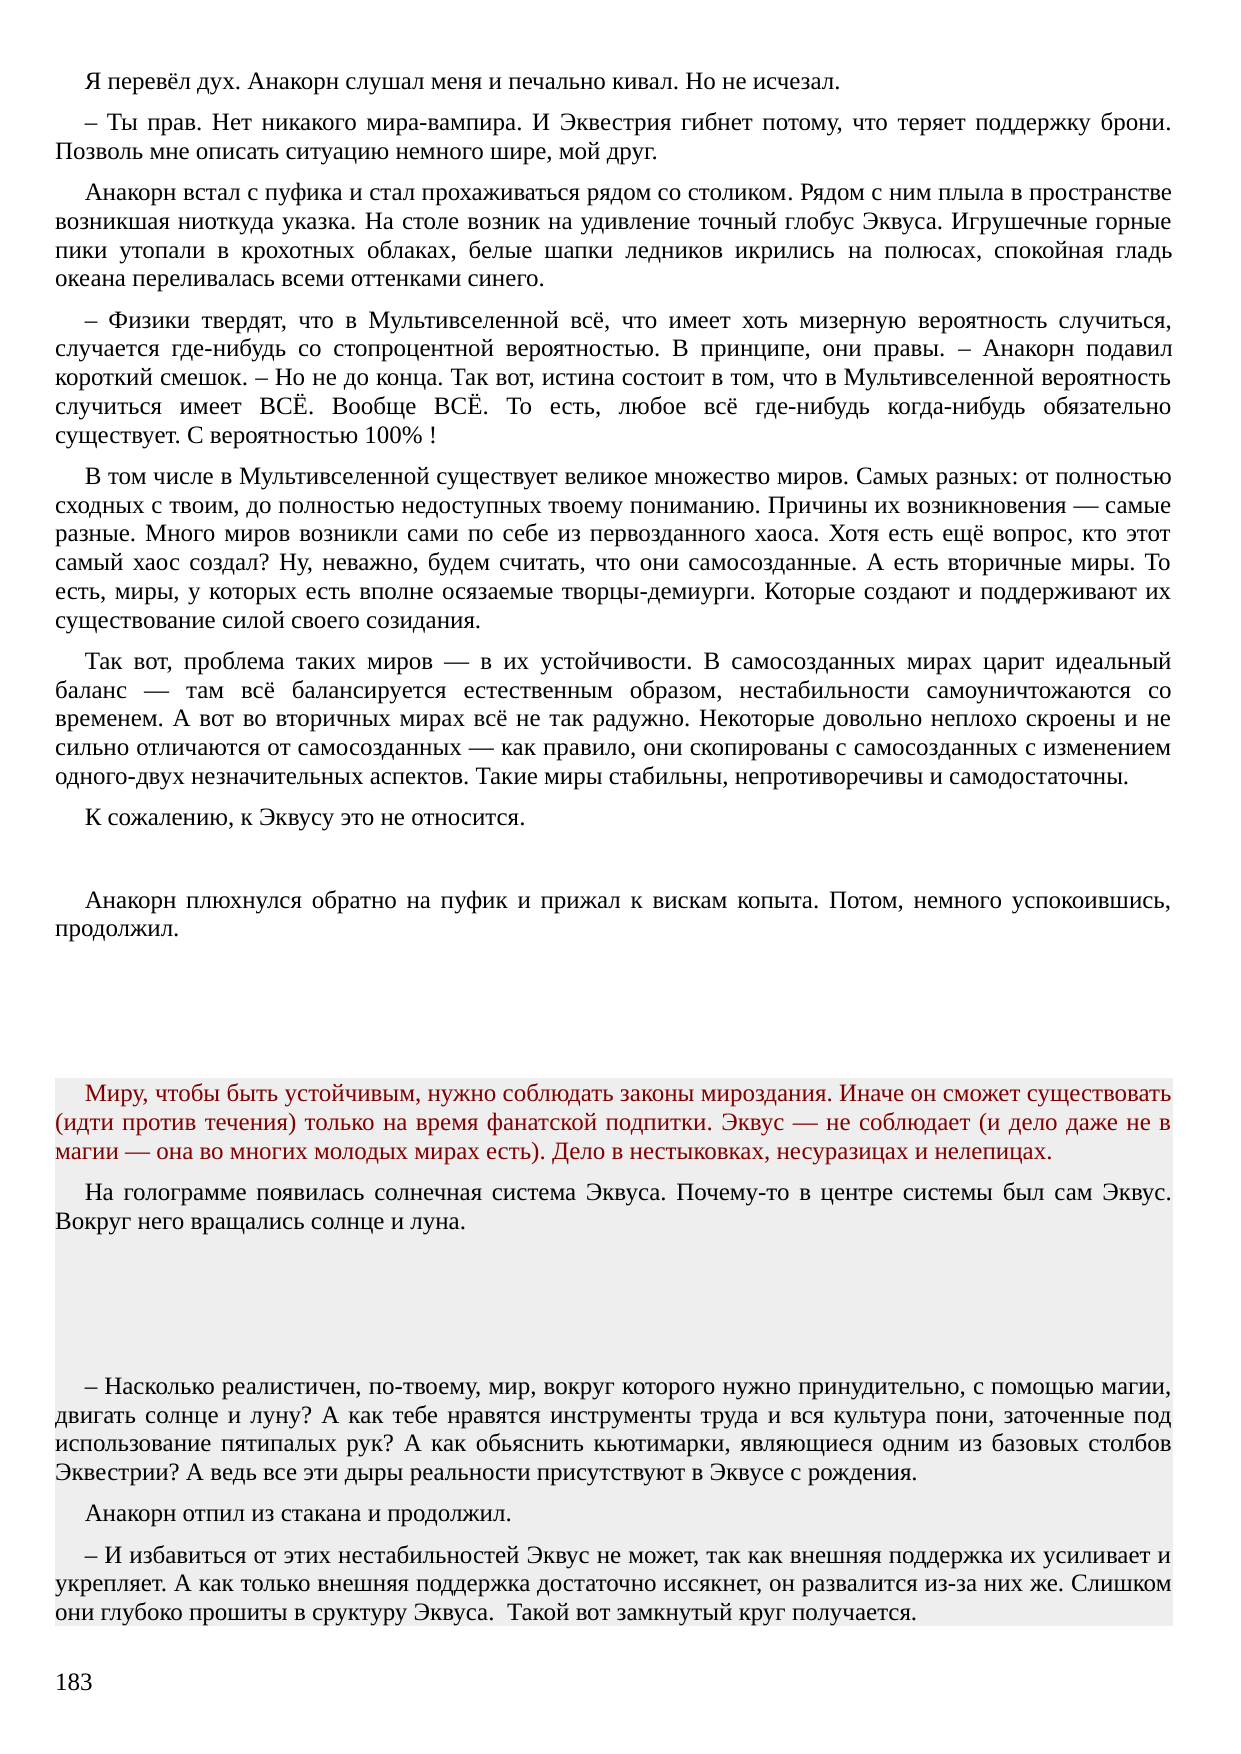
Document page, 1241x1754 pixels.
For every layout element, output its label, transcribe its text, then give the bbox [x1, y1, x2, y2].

text Я перевёл дух. Анакорн слушал меня и печально кивал. Но не исчезал. [55, 66, 1173, 95]
text В том числе в Мультивселенной существует великое множество миров. Самых разных: от полностью сходных с твоим, до полностью недоступных твоему пониманию. Причины их возникновения — самые разные. Много миров возникли сами по себе из первозданного хаоса. Хотя есть ещё вопрос, кто этот самый хаос создал? Ну, неважно, будем считать, что они самосозданные. А есть вторичные миры. То есть, миры, у которых есть вполне осязаемые творцы-демиурги. Которые создают и поддерживают их существование силой своего созидания. [55, 461, 1173, 633]
text Миру, чтобы быть устойчивым, нужно соблюдать законы мироздания. Иначе он сможет существовать (идти против течения) только на время фанатской подпитки. Эквус — не соблюдает (и дело даже не в магии — она во многих молодых мирах есть). Дело в нестыковках, несуразицах и нелепицах. [55, 1078, 1173, 1165]
text – Насколько реалистичен, по-твоему, мир, вокруг которого нужно принудительно, с помощью магии, двигать солнце и луну? А как тебе нравятся инструменты труда и вся культура пони, заточенные под использование пятипалых рук? А как обьяснить кьютимарки, являющиеся одним из базовых столбов Эквестрии? А ведь все эти дыры реальности присутствуют в Эквусе с рождения. [55, 1371, 1173, 1486]
text Анакорн плюхнулся обратно на пуфик и прижал к вискам копыта. Потом, немного успокоившись, продолжил. [55, 885, 1173, 942]
text Анакорн встал с пуфика и стал прохаживаться рядом со столиком. Рядом с ним плыла в пространстве возникшая ниоткуда указка. На столе возник на удивление точный глобус Эквуса. Игрушечные горные пики утопали в крохотных облаках, белые шапки ледников икрились на полюсах, спокойная гладь океана переливалась всеми оттенками синего. [55, 177, 1173, 292]
text К сожалению, к Эквусу это не относится. [55, 802, 1173, 831]
text – Ты прав. Нет никакого мира-вампира. И Эквестрия гибнет потому, что теряет поддержку брони. Позволь мне описать ситуацию немного шире, мой друг. [55, 107, 1173, 165]
text – И избавиться от этих нестабильностей Эквус не может, так как внешняя поддержка их усиливает и укрепляет. А как только внешняя поддержка достаточно иссякнет, он развалится из-за них же. Слишком они глубоко прошиты в сруктуру Эквуса. Такой вот замкнутый круг получается. [55, 1540, 1173, 1626]
text Так вот, проблема таких миров — в их устойчивости. В самосозданных мирах царит идеальный баланс — там всё балансируется естественным образом, нестабильности самоуничтожаются со временем. А вот во вторичных мирах всё не так радужно. Некоторые довольно неплохо скроены и не сильно отличаются от самосозданных — как правило, они скопированы с самосозданных с изменением одного-двух незначительных аспектов. Такие миры стабильны, непротиворечивы и самодостаточны. [55, 646, 1173, 790]
text На голограмме появилась солнечная система Эквуса. Почему-то в центре системы был сам Эквус. Вокруг него вращались солнце и луна. [55, 1177, 1173, 1235]
text Анакорн отпил из стакана и продолжил. [55, 1498, 1173, 1527]
text – Физики твердят, что в Мультивселенной всё, что имеет хоть мизерную вероятность случиться, случается где-нибудь со стопроцентной вероятностью. В принципе, они правы. – Анакорн подавил короткий смешок. – Но не до конца. Так вот, истина состоит в том, что в Мультивселенной вероятность случиться имеет ВСЁ. Вообще ВСЁ. То есть, любое всё где-нибудь когда-нибудь обязательно существует. С вероятностью 100% ! [55, 305, 1173, 448]
